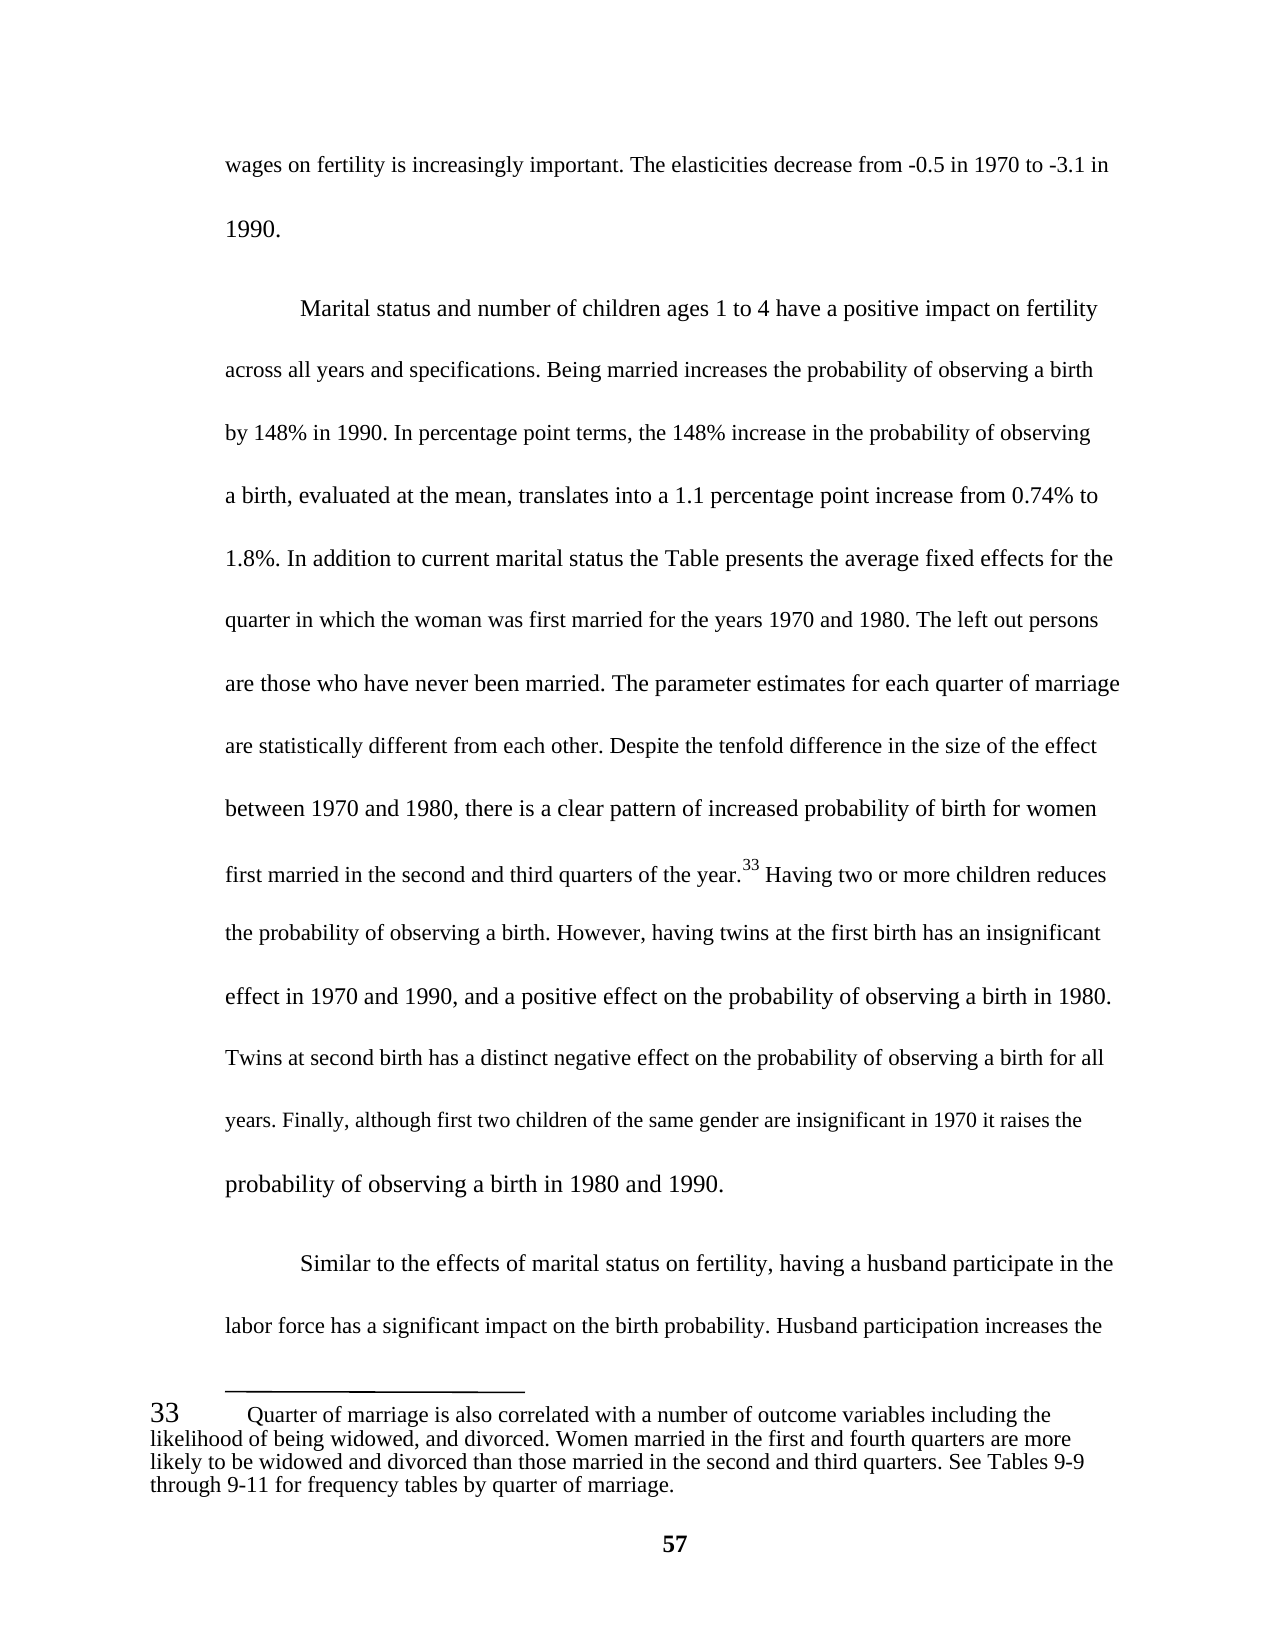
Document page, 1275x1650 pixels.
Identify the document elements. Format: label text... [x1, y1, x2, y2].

text probability of observing a birth in 1980 and 1990. [225, 1169, 1125, 1198]
text 1990. [225, 214, 1125, 243]
text between 1970 and 1980, there is a clear pattern of increased probability of birth for women [225, 794, 1125, 822]
text labor force has a significant impact on the birth probability. Husband participation increases the [225, 1312, 1125, 1338]
text are statistically different from each other. Despite the tenfold difference in the size of the effect [225, 732, 1125, 758]
text wages on fertility is increasingly important. The elasticities decrease from -0.5 in 1970 to -3.1 in [225, 152, 1125, 178]
text years. Finally, although first two children of the same gender are insignificant in 1970 it raises the [225, 1107, 1125, 1132]
text Marital status and number of children ages 1 to 4 have a positive impact on fertility [300, 294, 1125, 321]
text Similar to the effects of marital status on fertility, having a husband participate in the [300, 1249, 1125, 1277]
text first married in the second and third quarters of the year.33 Having two or more children reduces [225, 855, 1125, 888]
text effect in 1970 and 1990, and a positive effect on the probability of observing a birth in 1980. [225, 982, 1125, 1009]
text 57 [662, 1529, 1125, 1557]
text across all years and specifications. Being married increases the probability of observing a birth [225, 356, 1125, 383]
text are those who have never been married. The parameter estimates for each quarter of marriage [225, 669, 1125, 697]
text 1.8%. In addition to current marital status the Table presents the average fixed effects for the [225, 544, 1125, 572]
text the probability of observing a birth. However, having twins at the first birth has an insignificant [225, 919, 1125, 946]
list Quarter of marriage is also correlated with a number of outcome variables including the likelihood of being widowed, and divorced. Women married in the first and fourth quarters are more likely to be widowed and divorced than those married in the second and third quarters. See Tables 9-9 through 9-11 for frequency tables by quarter of marriage. [150, 1399, 1125, 1497]
text a birth, evaluated at the mean, translates into a 1.1 percentage point increase from 0.74% to [225, 481, 1125, 509]
text by 148% in 1990. In percentage point terms, the 148% increase in the probability of observing [225, 419, 1125, 445]
text quarter in which the woman was first married for the years 1970 and 1980. The left out persons [225, 607, 1125, 633]
text Twins at second birth has a distinct negative effect on the probability of observing a birth for all [225, 1044, 1125, 1071]
